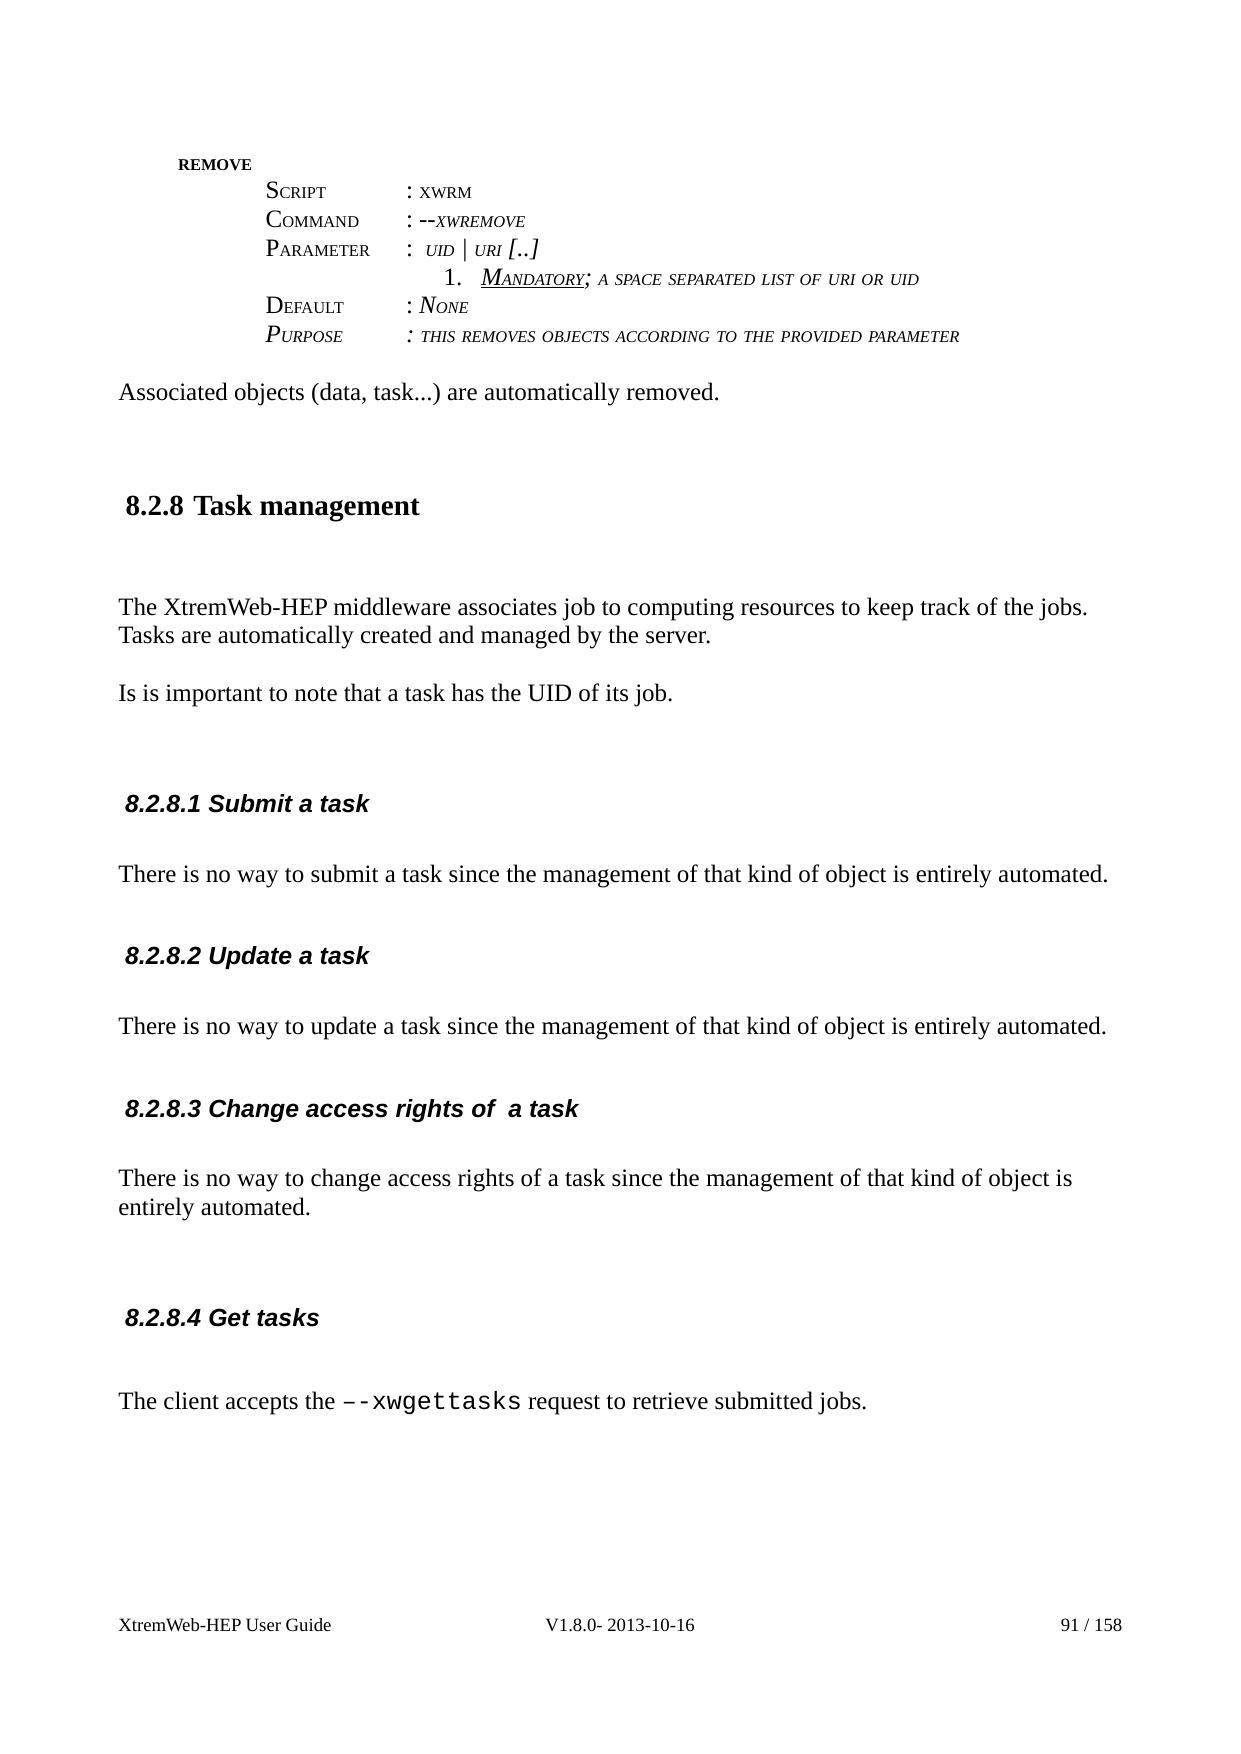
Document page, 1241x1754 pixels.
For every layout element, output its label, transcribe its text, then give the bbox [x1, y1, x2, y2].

text Command : --xwremove [265, 204, 1122, 233]
subtitle Submit a task [118, 789, 1122, 818]
text Default : None [265, 291, 1122, 319]
text There is no way to update a task since the management of that kind of object is entirely automated. [118, 1011, 1122, 1040]
subtitle Update a task [118, 941, 1122, 970]
subtitle Task management [118, 488, 1122, 522]
text remove [178, 147, 1122, 176]
text Parameter : uid | uri [..] [265, 233, 1122, 262]
text Associated objects (data, task...) are automatically removed. [118, 377, 1122, 406]
text Is is important to note that a task has the UID of its job. [118, 678, 1122, 707]
text The client accepts the –-xwgettasks request to retrieve submitted jobs. [118, 1386, 1122, 1417]
text The XtremWeb-HEP middleware associates job to computing resources to keep track of the jobs. Tasks are automatically created and managed by the server. [118, 592, 1122, 649]
text Script : xwrm [265, 176, 1122, 204]
text There is no way to submit a task since the management of that kind of object is entirely automated. [118, 859, 1122, 888]
subtitle Change access rights of a task [118, 1094, 1122, 1122]
list Mandatory; a space separated list of uri or uid [443, 262, 1122, 291]
text There is no way to change access rights of a task since the management of that kind of object is entirely automated. [118, 1163, 1122, 1221]
text Purpose : this removes objects according to the provided parameter [265, 319, 1122, 348]
subtitle Get tasks [118, 1303, 1122, 1332]
